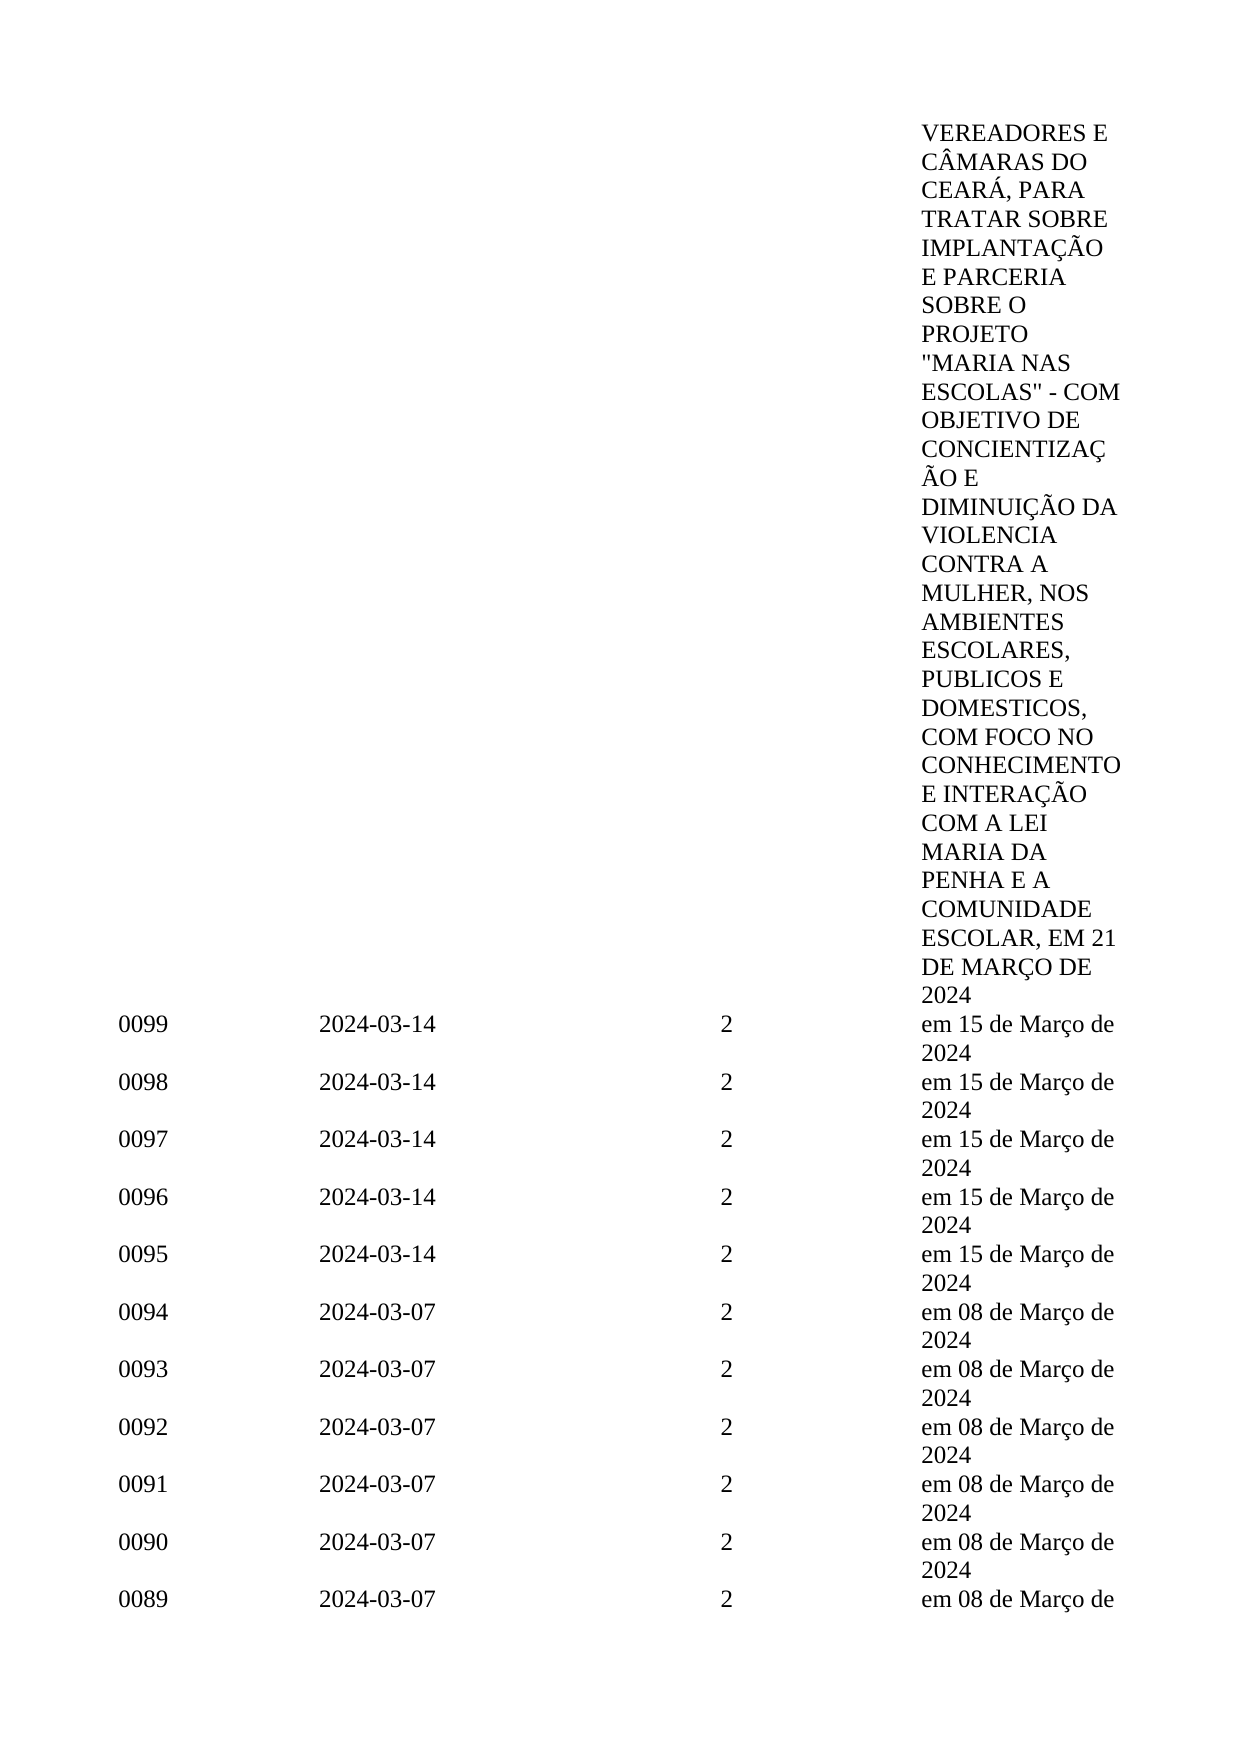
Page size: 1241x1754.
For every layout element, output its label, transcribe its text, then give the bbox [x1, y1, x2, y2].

table_cell 2 [720, 1182, 921, 1239]
table_cell em 08 de Março de 2024 [921, 1527, 1122, 1584]
table_cell 2 [720, 1067, 921, 1124]
table_cell 2024-03-14 [319, 1182, 519, 1239]
table_cell em 15 de Março de 2024 [921, 1239, 1122, 1297]
table_cell 2024-03-07 [319, 1584, 519, 1613]
table_cell 0093 [118, 1354, 319, 1412]
table_cell [118, 118, 319, 1009]
table_cell 0094 [118, 1297, 319, 1354]
table_cell em 15 de Março de 2024 [921, 1124, 1122, 1182]
table_cell 2 [720, 1469, 921, 1527]
table_cell 2 [720, 1527, 921, 1584]
table_cell 2024-03-07 [319, 1412, 519, 1469]
table_cell VEREADORES E CÂMARAS DO CEARÁ, PARA TRATAR SOBRE IMPLANTAÇÃO E PARCERIA SOBRE O PROJETO "MARIA NAS ESCOLAS" - COM OBJETIVO DE CONCIENTIZAÇÃO E DIMINUIÇÃO DA VIOLENCIA CONTRA A MULHER, NOS AMBIENTES ESCOLARES, PUBLICOS E DOMESTICOS, COM FOCO NO CONHECIMENTO E INTERAÇÃO COM A LEI MARIA DA PENHA E A COMUNIDADE ESCOLAR, EM 21 DE MARÇO DE 2024 [921, 118, 1122, 1009]
table_cell [520, 118, 720, 1009]
table_cell em 15 de Março de 2024 [921, 1067, 1122, 1124]
table_cell 2024-03-14 [319, 1239, 519, 1297]
table_cell 0089 [118, 1584, 319, 1613]
table_cell [520, 1239, 720, 1297]
table_cell 2024-03-07 [319, 1354, 519, 1412]
table_cell em 08 de Março de 2024 [921, 1297, 1122, 1354]
table_cell 0090 [118, 1527, 319, 1584]
table_cell 0097 [118, 1124, 319, 1182]
table_cell 2024-03-07 [319, 1469, 519, 1527]
table_cell 0092 [118, 1412, 319, 1469]
table_cell 2 [720, 1239, 921, 1297]
table_cell [520, 1297, 720, 1354]
table_cell [520, 1584, 720, 1613]
table_cell 0091 [118, 1469, 319, 1527]
table_cell 2024-03-14 [319, 1124, 519, 1182]
table_cell 2024-03-14 [319, 1067, 519, 1124]
table_cell [520, 1469, 720, 1527]
table_cell 0098 [118, 1067, 319, 1124]
table_cell [520, 1067, 720, 1124]
table_cell em 15 de Março de 2024 [921, 1009, 1122, 1067]
table_cell 2 [720, 1412, 921, 1469]
table_cell [520, 1412, 720, 1469]
table_cell 2024-03-07 [319, 1527, 519, 1584]
table_cell 2024-03-14 [319, 1009, 519, 1067]
table_cell em 08 de Março de [921, 1584, 1122, 1613]
table_cell 2 [720, 1297, 921, 1354]
table_cell [520, 1009, 720, 1067]
table_cell [520, 1182, 720, 1239]
table_cell 2 [720, 1009, 921, 1067]
table_cell [520, 1124, 720, 1182]
table_cell 2024-03-07 [319, 1297, 519, 1354]
table_cell 0095 [118, 1239, 319, 1297]
table_cell [720, 118, 921, 1009]
table_cell em 15 de Março de 2024 [921, 1182, 1122, 1239]
table_cell [520, 1354, 720, 1412]
table_cell 0099 [118, 1009, 319, 1067]
table_cell [520, 1527, 720, 1584]
table_cell em 08 de Março de 2024 [921, 1469, 1122, 1527]
table_cell em 08 de Março de 2024 [921, 1354, 1122, 1412]
table_cell em 08 de Março de 2024 [921, 1412, 1122, 1469]
table_cell 2 [720, 1584, 921, 1613]
table_cell [319, 118, 519, 1009]
table_cell 2 [720, 1354, 921, 1412]
table_cell 2 [720, 1124, 921, 1182]
table_cell 0096 [118, 1182, 319, 1239]
